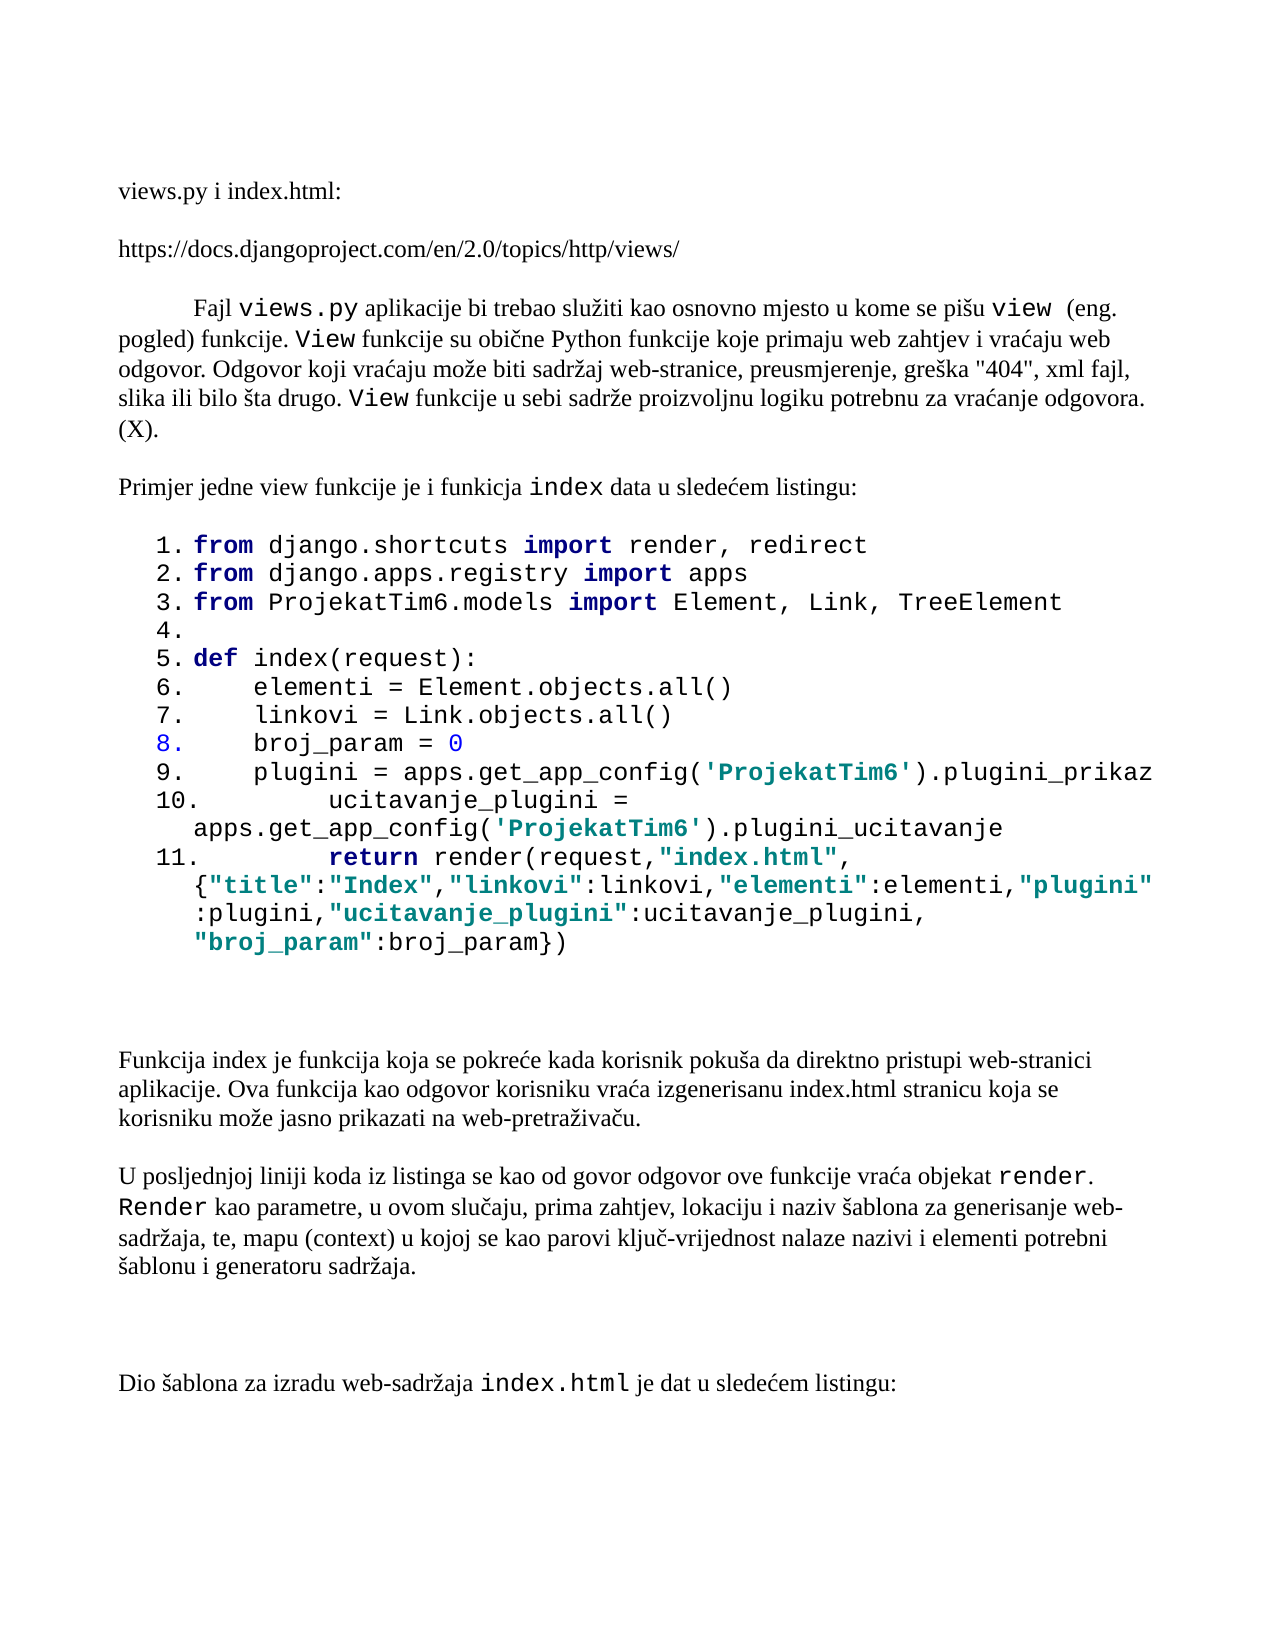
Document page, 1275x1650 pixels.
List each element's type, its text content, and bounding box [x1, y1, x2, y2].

list linkovi = Link.objects.all() [156, 703, 1157, 731]
text Dio šablona za izradu web-sadržaja index.html je dat u sledećem listingu: [118, 1368, 1157, 1399]
list broj_param = 0 [156, 731, 1157, 759]
list return render(request,"index.html",{"title":"Index","linkovi":linkovi,"elementi":elementi,"plugini":plugini,"ucitavanje_plugini":ucitavanje_plugini, "broj_param":broj_param}) [156, 844, 1157, 958]
text Funkcija index je funkcija koja se pokreće kada korisnik pokuša da direktno pristupi web-stranici aplikacije. Ova funkcija kao odgovor korisniku vraća izgenerisanu index.html stranicu koja se korisniku može jasno prikazati na web-pretraživaču. [118, 1045, 1157, 1132]
list from ProjekatTim6.models import Element, Link, TreeElement [156, 589, 1157, 618]
list from django.shortcuts import render, redirect [156, 533, 1157, 561]
list elementi = Element.objects.all() [156, 674, 1157, 703]
text U posljednjoj liniji koda iz listinga se kao od govor odgovor ove funkcije vraća objekat render. Render kao parametre, u ovom slučaju, prima zahtjev, lokaciju i naziv šablona za generisanje web-sadržaja, te, mapu (context) u kojoj se kao parovi ključ-vrijednost nalaze nazivi i elementi potrebni šablonu i generatoru sadržaja. [118, 1161, 1157, 1280]
list plugini = apps.get_app_config('ProjekatTim6').plugini_prikaz [156, 759, 1157, 788]
list ucitavanje_plugini = apps.get_app_config('ProjekatTim6').plugini_ucitavanje [156, 788, 1157, 844]
text Primjer jedne view funkcije je i funkicja index data u sledećem listingu: [118, 472, 1157, 503]
list from django.apps.registry import apps [156, 561, 1157, 589]
list def index(request): [156, 646, 1157, 674]
text Fajl views.py aplikacije bi trebao služiti kao osnovno mjesto u kome se pišu view (eng. pogled) funkcije. View funkcije su obične Python funkcije koje primaju web zahtjev i vraćaju web odgovor. Odgovor koji vraćaju može biti sadržaj web-stranice, preusmjerenje, greška "404", xml fajl, slika ili bilo šta drugo. View funkcije u sebi sadrže proizvoljnu logiku potrebnu za vraćanje odgovora. (X). [118, 293, 1157, 443]
text views.py i index.html: [118, 176, 1157, 205]
text https://docs.djangoproject.com/en/2.0/topics/http/views/ [118, 234, 1157, 263]
